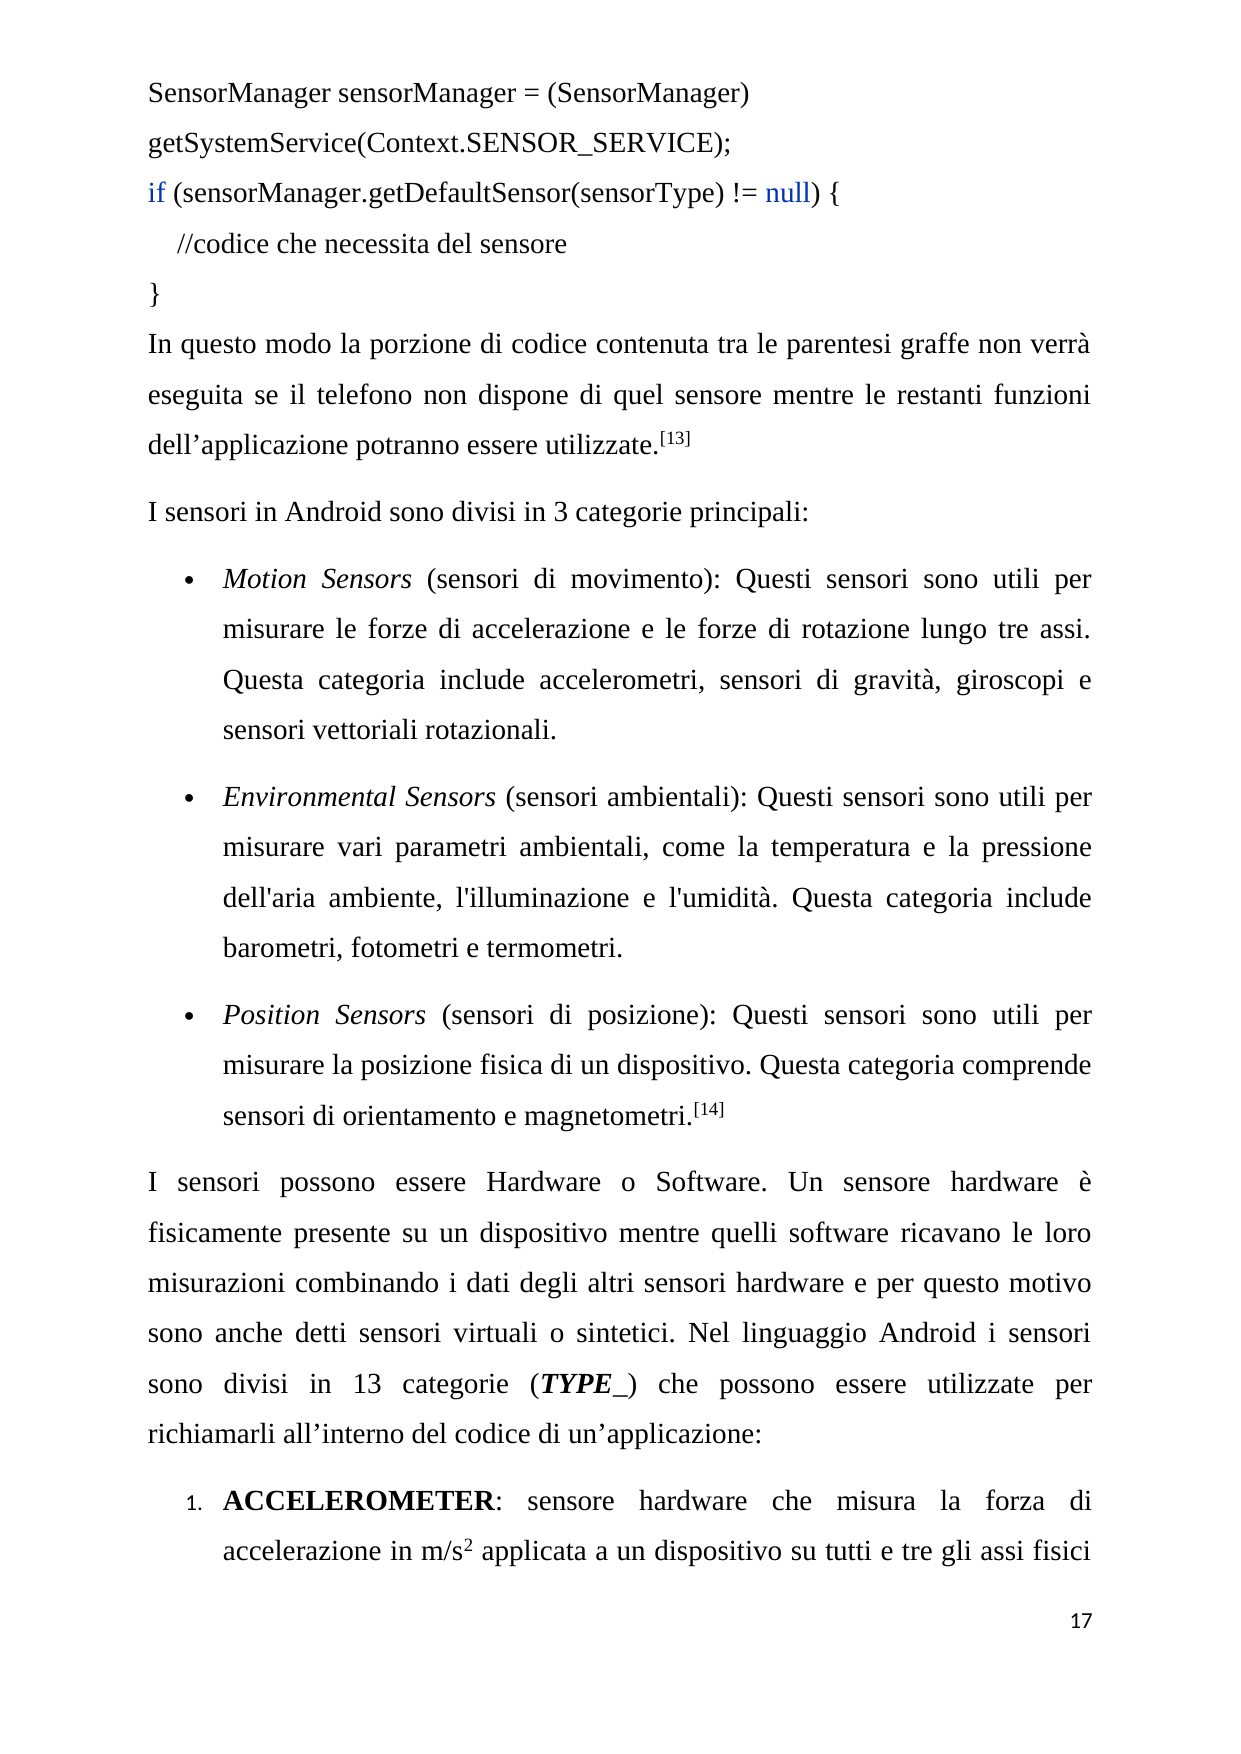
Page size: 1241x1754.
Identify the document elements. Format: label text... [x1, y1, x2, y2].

list ACCELEROMETER: sensore hardware che misura la forza di accelerazione in m/s2 applicata a un dispositivo su tutti e tre gli assi fisici [185, 1483, 1092, 1567]
text if (sensorManager.getDefaultSensor(sensorType) != null) { //codice che necessita del sensore [148, 176, 1092, 259]
text I sensori possono essere Hardware o Software. Un sensore hardware è fisicamente presente su un dispositivo mentre quelli software ricavano le loro misurazioni combinando i dati degli altri sensori hardware e per questo motivo sono anche detti sensori virtuali o sintetici. Nel linguaggio Android i sensori sono divisi in 13 categorie (TYPE_) che possono essere utilizzate per richiamarli all’interno del codice di un’applicazione: [148, 1164, 1092, 1450]
list Environmental Sensors (sensori ambientali): Questi sensori sono utili per misurare vari parametri ambientali, come la temperatura e la pressione dell'aria ambiente, l'illuminazione e l'umidità. Questa categoria include barometri, fotometri e termometri. [185, 779, 1092, 963]
text SensorManager sensorManager = (SensorManager) getSystemService(Context.SENSOR_SERVICE); [148, 75, 1092, 159]
text } [148, 276, 1092, 310]
list Position Sensors (sensori di posizione): Questi sensori sono utili per misurare la posizione fisica di un dispositivo. Questa categoria comprende sensori di orientamento e magnetometri.[14] [185, 997, 1092, 1131]
text I sensori in Android sono divisi in 3 categorie principali: [148, 494, 1092, 528]
list Motion Sensors (sensori di movimento): Questi sensori sono utili per misurare le forze di accelerazione e le forze di rotazione lungo tre assi. Questa categoria include accelerometri, sensori di gravità, giroscopi e sensori vettoriali rotazionali. [185, 561, 1092, 746]
text In questo modo la porzione di codice contenuta tra le parentesi graffe non verrà eseguita se il telefono non dispone di quel sensore mentre le restanti funzioni dell’applicazione potranno essere utilizzate.[13] [148, 327, 1092, 461]
